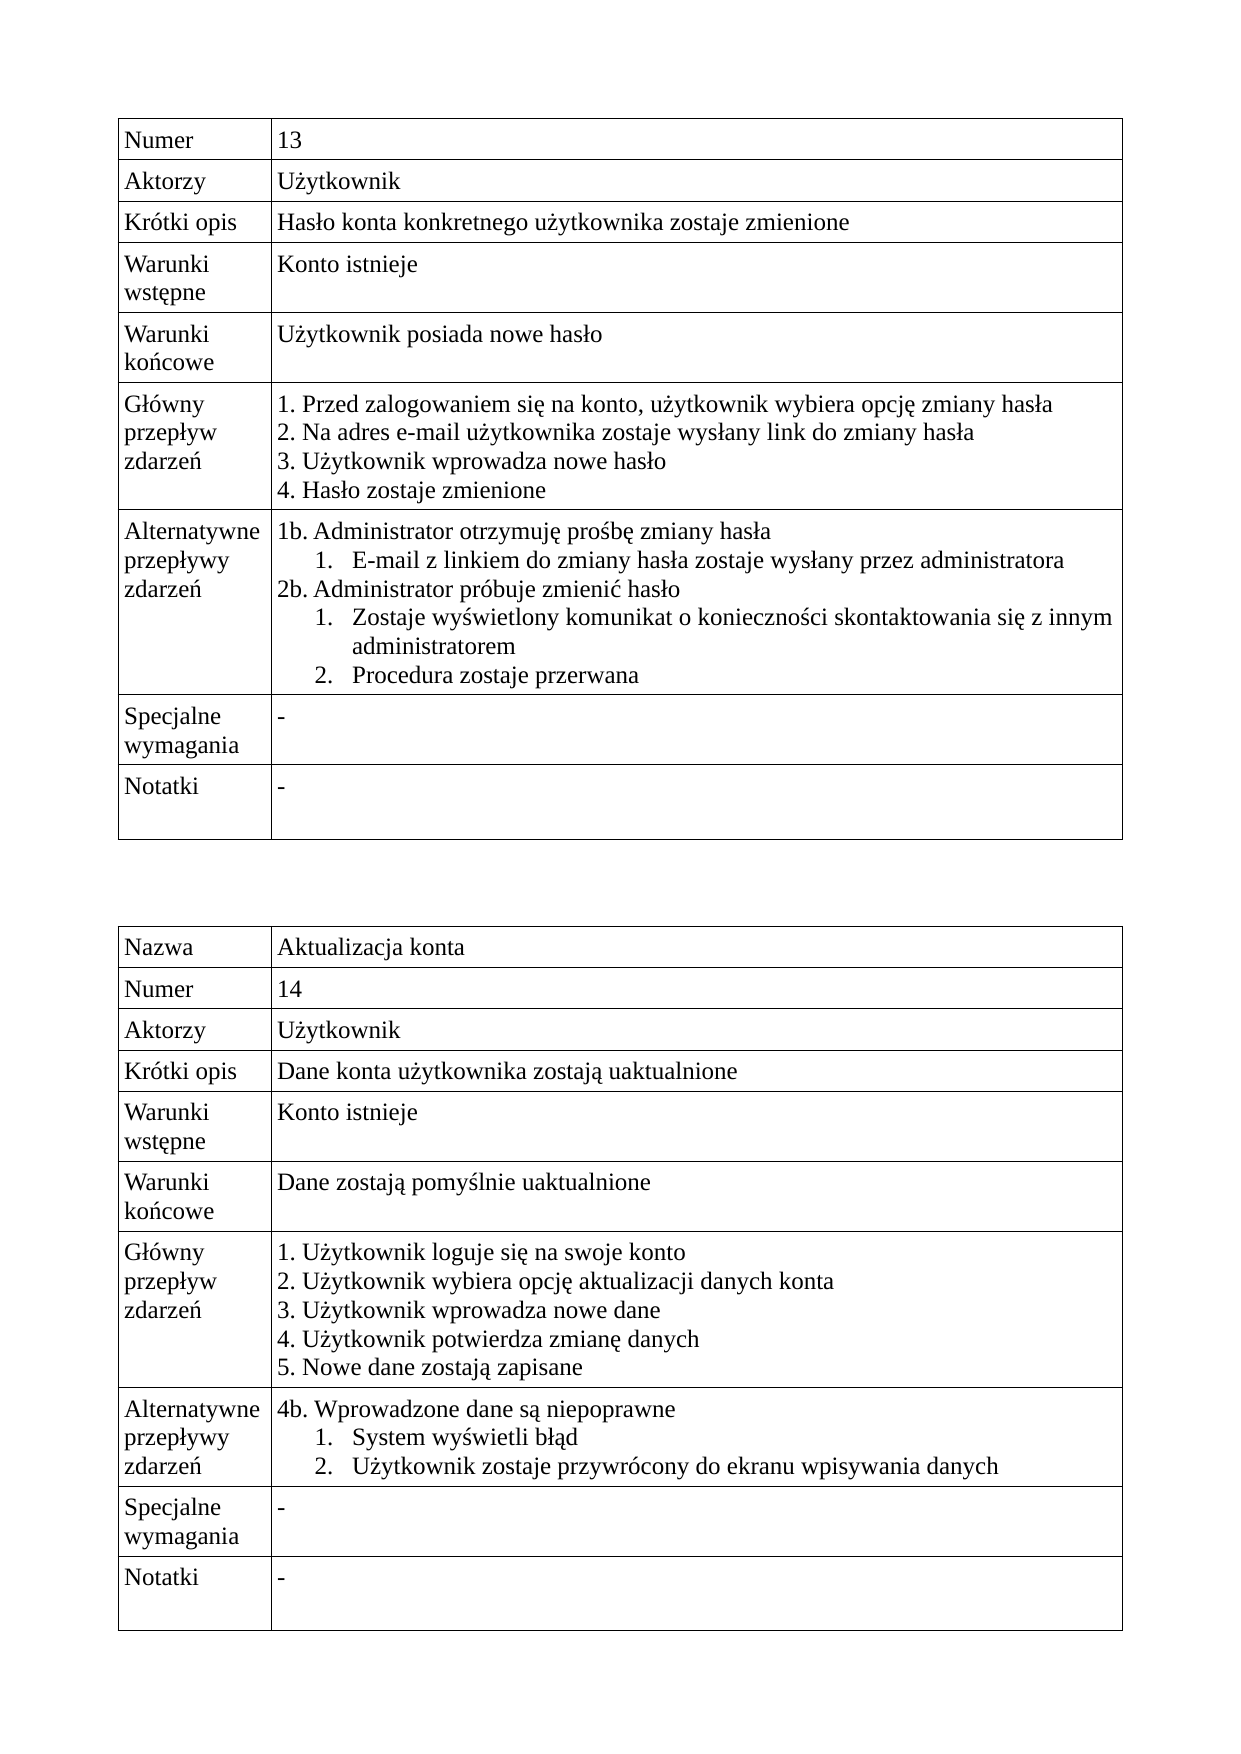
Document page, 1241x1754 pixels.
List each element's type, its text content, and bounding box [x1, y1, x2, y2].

table_cell Użytkownik [272, 160, 1122, 201]
table_cell Krótki opis [119, 1051, 271, 1091]
table_cell - [272, 695, 1122, 764]
table_cell Aktorzy [119, 160, 271, 201]
table_cell 1. Użytkownik loguje się na swoje konto 2. Użytkownik wybiera opcję aktualizacji danych konta 3. Użytkownik wprowadza nowe dane 4. Użytkownik potwierdza zmianę danych 5. Nowe dane zostają zapisane [272, 1232, 1122, 1387]
table_cell Aktorzy [119, 1009, 271, 1049]
table_cell Warunki końcowe [119, 1162, 271, 1231]
table_cell Notatki [119, 1557, 271, 1630]
table_cell Krótki opis [119, 202, 271, 242]
table_cell 14 [272, 968, 1122, 1008]
table_header Nazwa [119, 927, 271, 967]
table_cell Numer [119, 119, 271, 159]
table_cell - [272, 765, 1122, 838]
table_cell Konto istnieje [272, 1092, 1122, 1161]
table_header Aktualizacja konta [272, 927, 1122, 967]
table_cell Notatki [119, 765, 271, 838]
table_cell Konto istnieje [272, 243, 1122, 312]
table_cell Warunki wstępne [119, 1092, 271, 1161]
table_cell Hasło konta konkretnego użytkownika zostaje zmienione [272, 202, 1122, 242]
table_cell Główny przepływ zdarzeń [119, 383, 271, 509]
table_cell Numer [119, 968, 271, 1008]
table_cell 4b. Wprowadzone dane są niepoprawne System wyświetli błąd Użytkownik zostaje przywrócony do ekranu wpisywania danych [272, 1388, 1122, 1486]
table_cell Dane konta użytkownika zostają uaktualnione [272, 1051, 1122, 1091]
table_cell 13 [272, 119, 1122, 159]
table_cell - [272, 1487, 1122, 1556]
table_cell Dane zostają pomyślnie uaktualnione [272, 1162, 1122, 1231]
table_cell Specjalne wymagania [119, 1487, 271, 1556]
table_cell 1b. Administrator otrzymuję prośbę zmiany hasła E-mail z linkiem do zmiany hasła zostaje wysłany przez administratora 2b. Administrator próbuje zmienić hasło Zostaje wyświetlony komunikat o konieczności skontaktowania się z innym administratorem Procedura zostaje przerwana [272, 510, 1122, 694]
table_cell - [272, 1557, 1122, 1630]
table_cell Specjalne wymagania [119, 695, 271, 764]
table_cell Użytkownik [272, 1009, 1122, 1049]
table_cell 1. Przed zalogowaniem się na konto, użytkownik wybiera opcję zmiany hasła 2. Na adres e-mail użytkownika zostaje wysłany link do zmiany hasła 3. Użytkownik wprowadza nowe hasło 4. Hasło zostaje zmienione [272, 383, 1122, 509]
table_cell Alternatywne przepływy zdarzeń [119, 1388, 271, 1486]
table_cell Użytkownik posiada nowe hasło [272, 313, 1122, 382]
table_cell Główny przepływ zdarzeń [119, 1232, 271, 1387]
table_cell Alternatywne przepływy zdarzeń [119, 510, 271, 694]
table_cell Warunki wstępne [119, 243, 271, 312]
table_cell Warunki końcowe [119, 313, 271, 382]
